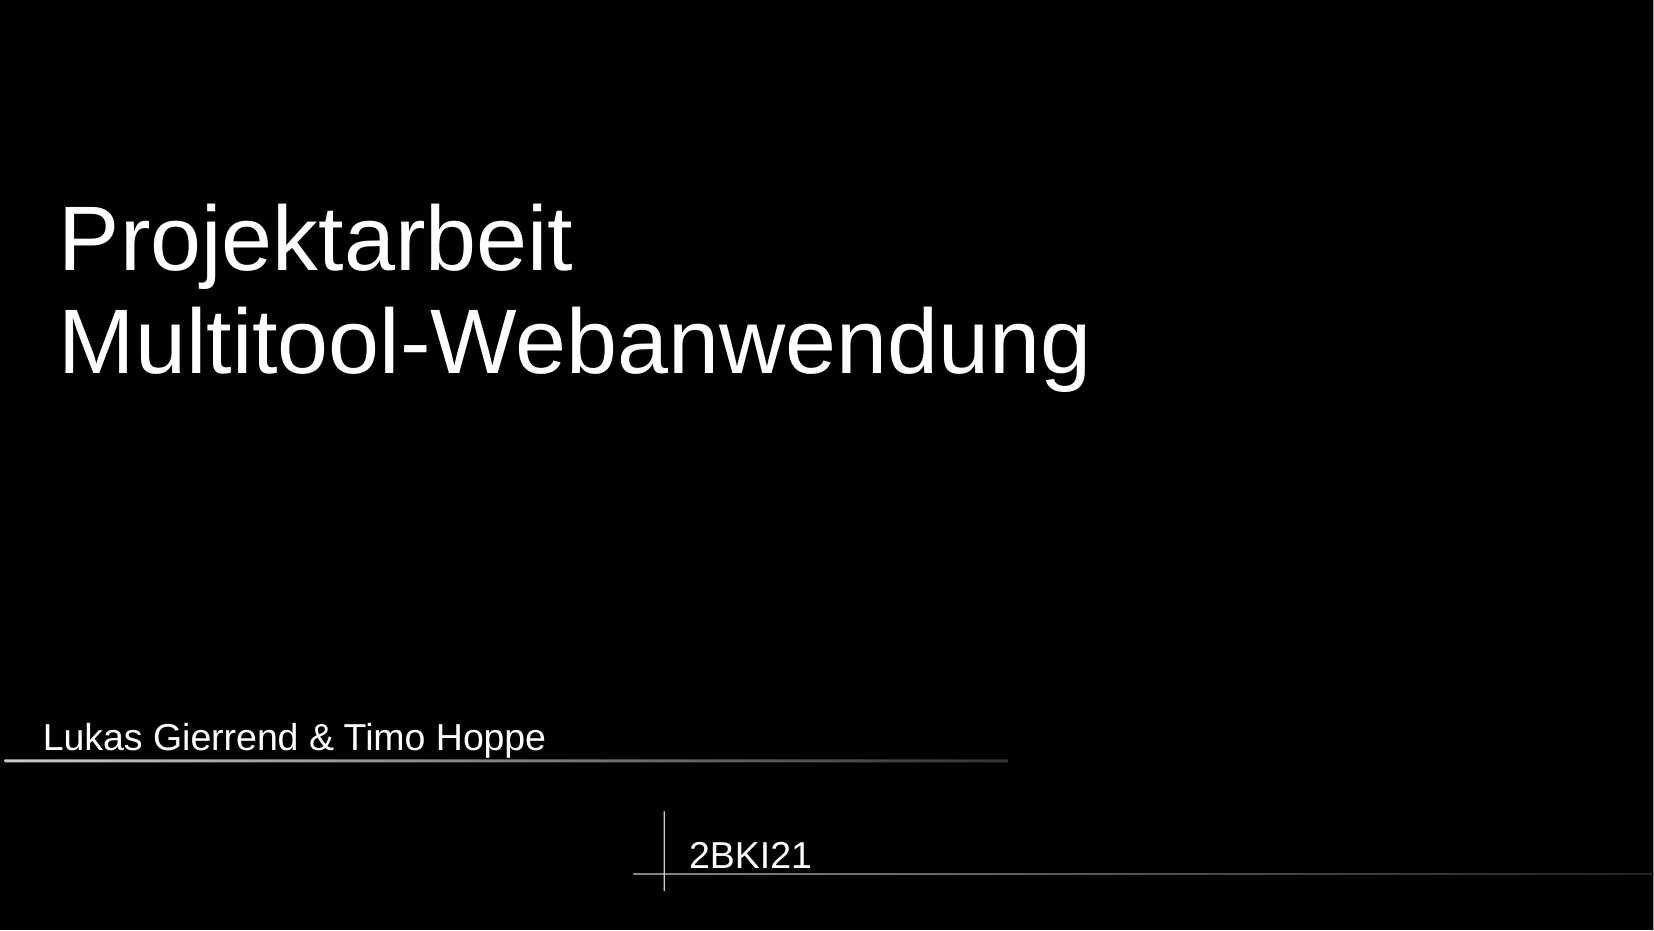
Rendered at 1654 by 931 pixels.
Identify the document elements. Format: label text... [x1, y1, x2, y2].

text_box Lukas Gierrend & Timo Hoppe [28, 708, 562, 766]
text_box 2BKI21 [674, 826, 827, 884]
title Projektarbeit Multitool-Webanwendung [59, 187, 1536, 393]
